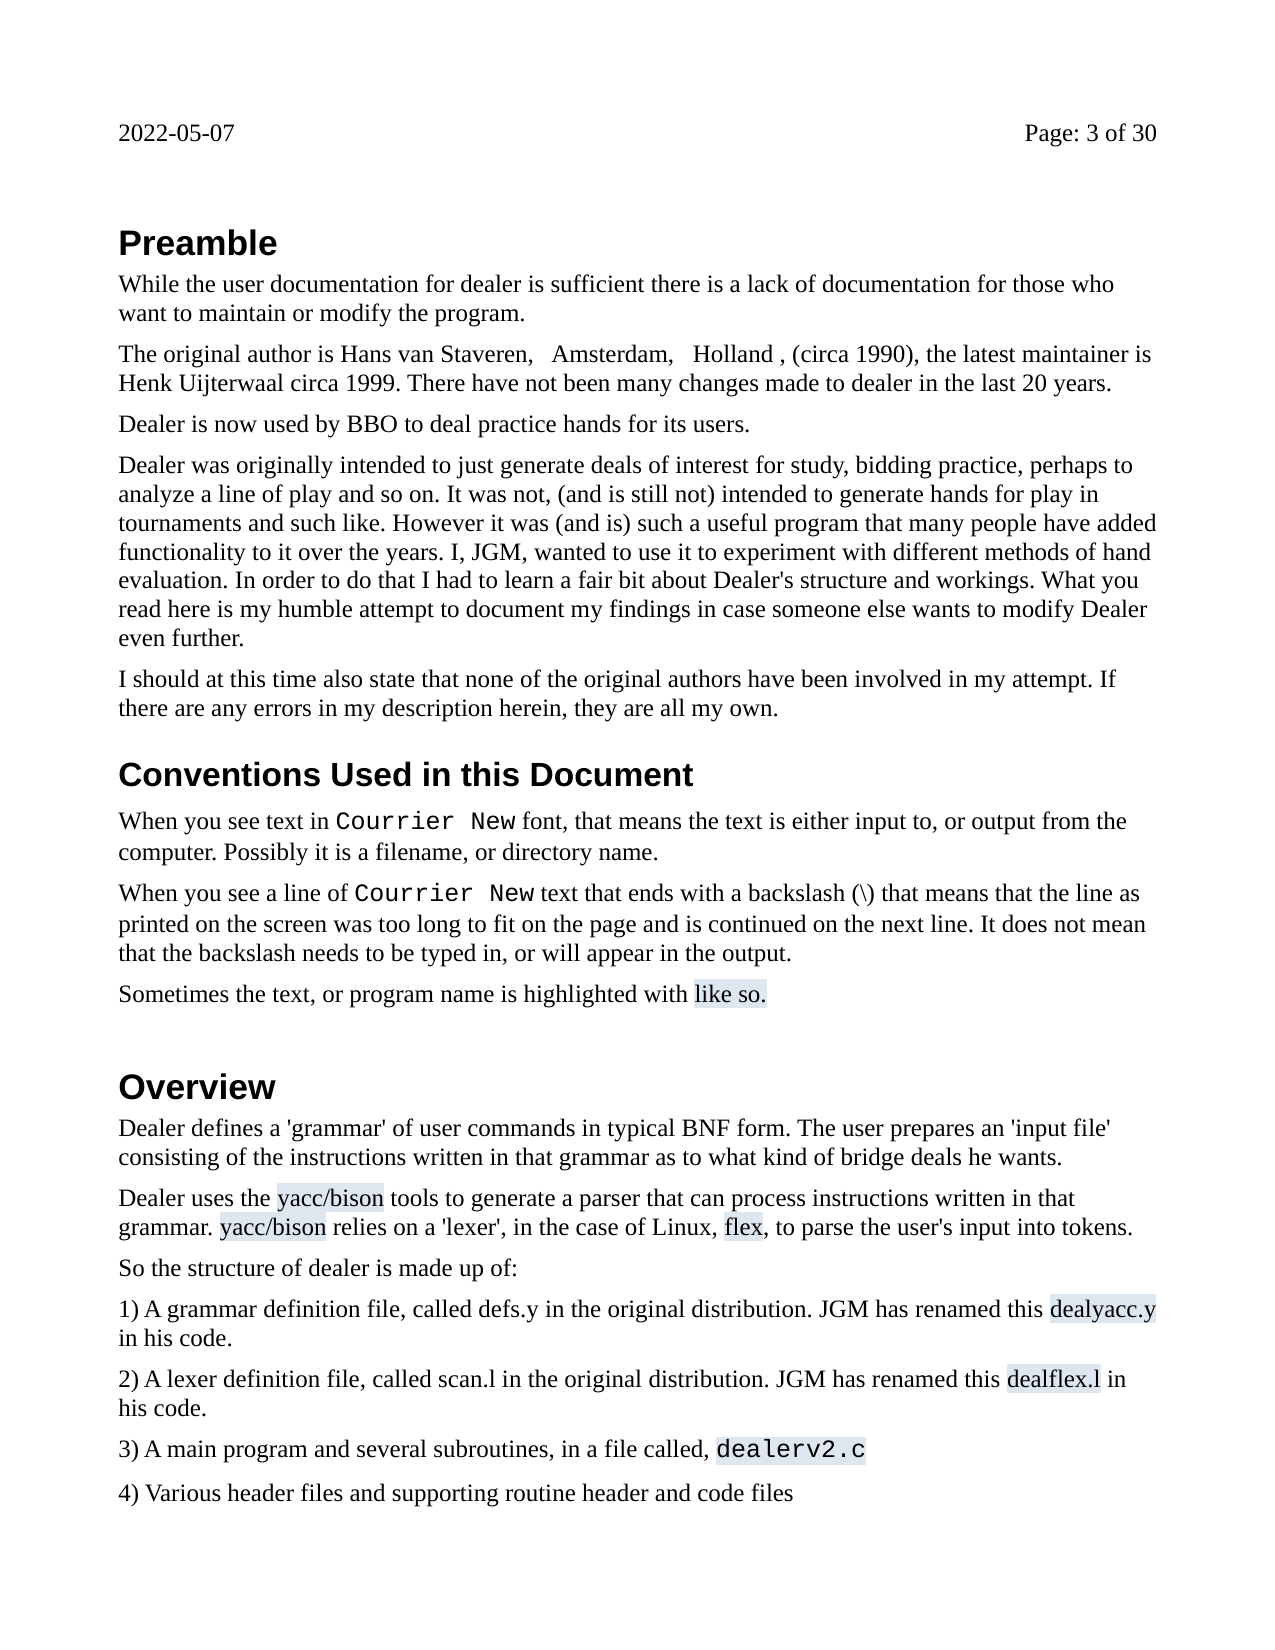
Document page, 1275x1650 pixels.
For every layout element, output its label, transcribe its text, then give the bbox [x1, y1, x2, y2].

text 2) A lexer definition file, called scan.l in the original distribution. JGM has renamed this dealflex.l in his code. [118, 1364, 1157, 1422]
text While the user documentation for dealer is sufficient there is a lack of documentation for those who want to maintain or modify the program. [118, 269, 1157, 327]
text The original author is Hans van Staveren, Amsterdam, Holland , (circa 1990), the latest maintainer is Henk Uijterwaal circa 1999. There have not been many changes made to dealer in the last 20 years. [118, 339, 1157, 397]
text 1) A grammar definition file, called defs.y in the original distribution. JGM has renamed this dealyacc.y in his code. [118, 1294, 1157, 1352]
text When you see text in Courrier New font, that means the text is either input to, or output from the computer. Possibly it is a filename, or directory name. [118, 806, 1157, 866]
text Dealer was originally intended to just generate deals of interest for study, bidding practice, perhaps to analyze a line of play and so on. It was not, (and is still not) intended to generate hands for play in tournaments and such like. However it was (and is) such a useful program that many people have added functionality to it over the years. I, JGM, wanted to use it to experiment with different methods of hand evaluation. In order to do that I had to learn a fair bit about Dealer's structure and workings. What you read here is my humble attempt to document my findings in case someone else wants to modify Dealer even further. [118, 450, 1157, 652]
text Dealer uses the yacc/bison tools to generate a parser that can process instructions written in that grammar. yacc/bison relies on a 'lexer', in the case of Linux, flex, to parse the user's input into tokens. [118, 1183, 1157, 1241]
subtitle Overview [118, 1066, 1157, 1107]
subtitle Preamble [118, 222, 1157, 263]
text 4) Various header files and supporting routine header and code files [118, 1478, 1157, 1506]
text I should at this time also state that none of the original authors have been involved in my attempt. If there are any errors in my description herein, they are all my own. [118, 664, 1157, 722]
text So the structure of dealer is made up of: [118, 1253, 1157, 1282]
text 3) A main program and several subroutines, in a file called, dealerv2.c [118, 1434, 1157, 1465]
text When you see a line of Courrier New text that ends with a backslash (\) that means that the line as printed on the screen was too long to fit on the page and is continued on the next line. It does not mean that the backslash needs to be typed in, or will appear in the output. [118, 878, 1157, 967]
text Sometimes the text, or program name is highlighted with like so. [118, 979, 1157, 1008]
subtitle Conventions Used in this Document [118, 755, 1157, 794]
text Dealer defines a 'grammar' of user commands in typical BNF form. The user prepares an 'input file' consisting of the instructions written in that grammar as to what kind of bridge deals he wants. [118, 1113, 1157, 1171]
text Dealer is now used by BBO to deal practice hands for its users. [118, 409, 1157, 438]
